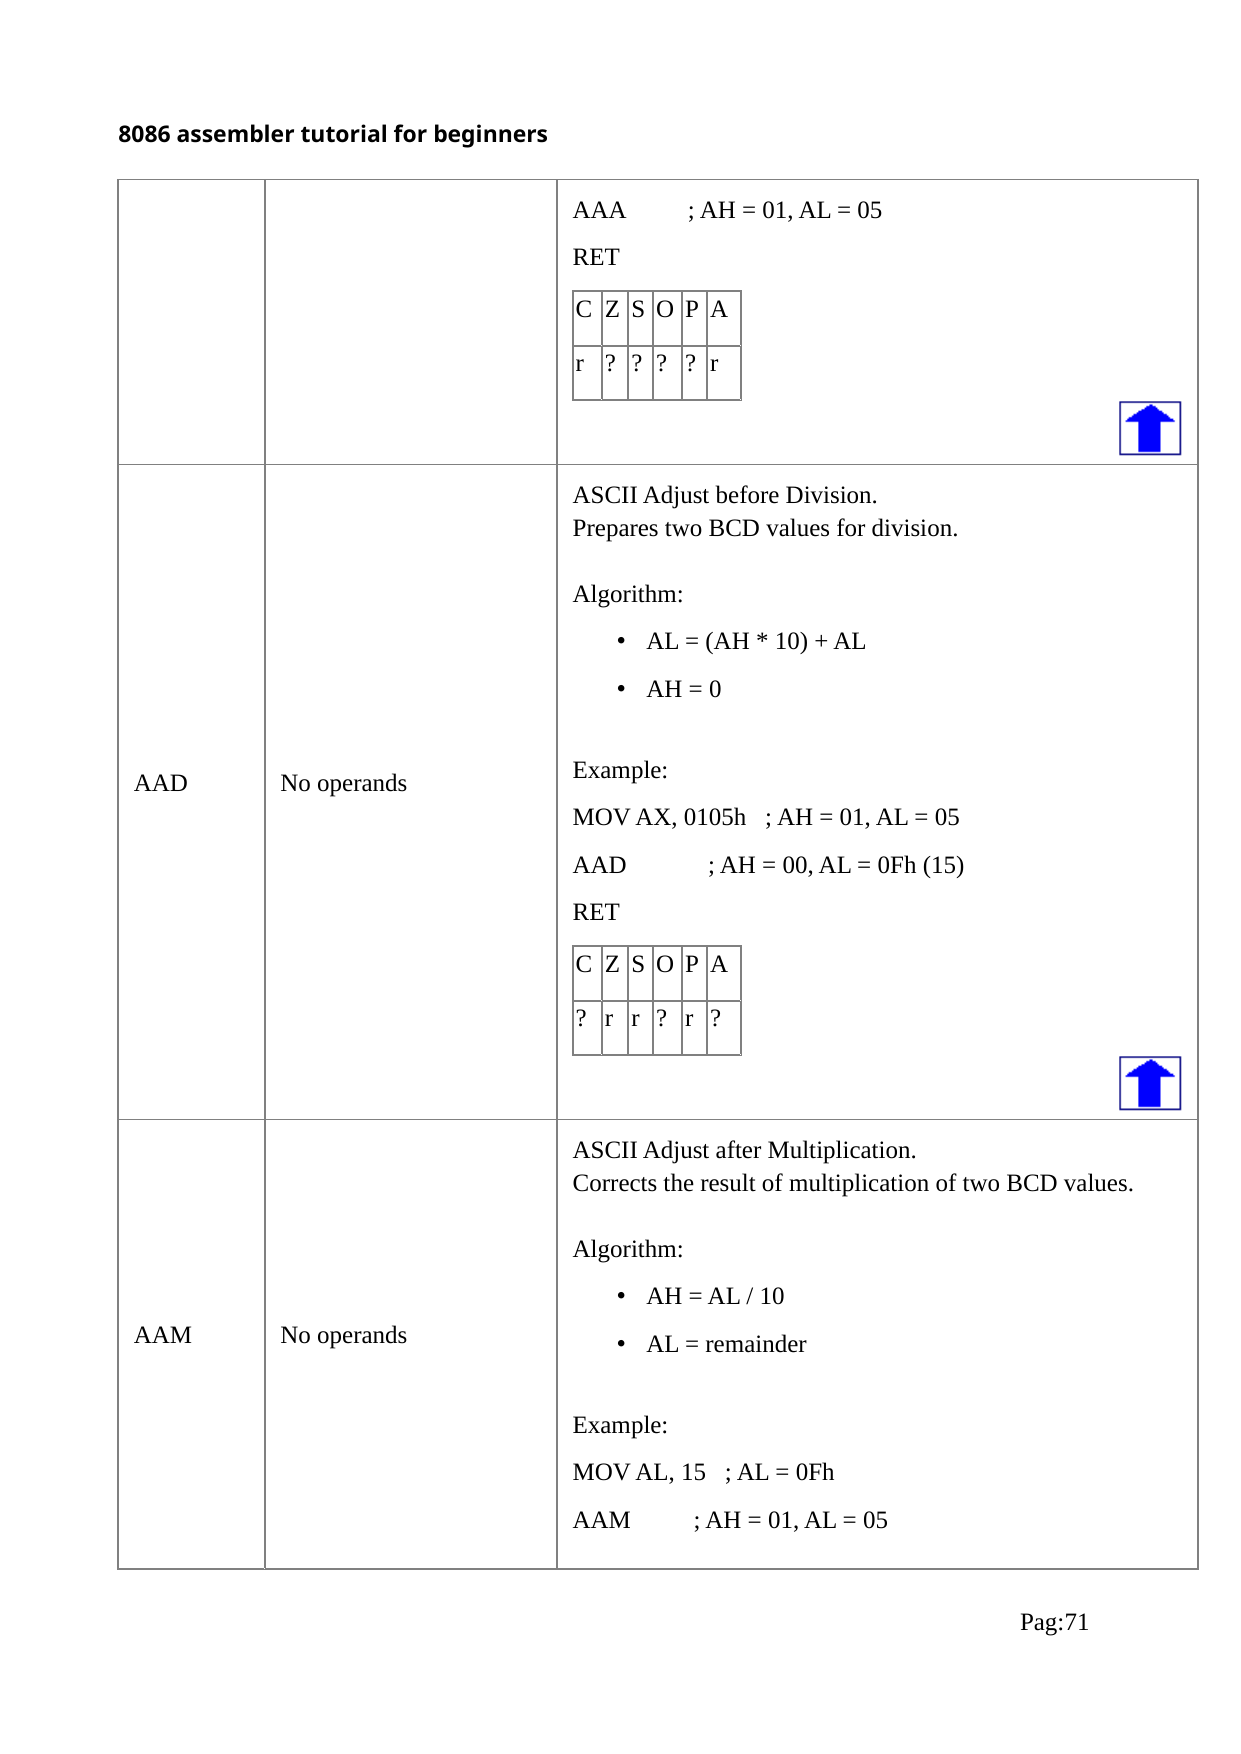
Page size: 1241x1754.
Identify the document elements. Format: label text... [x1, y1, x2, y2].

table_cell r [708, 347, 740, 399]
table_header C [574, 292, 601, 345]
table_header A [708, 947, 740, 1000]
table_header P [683, 947, 706, 1000]
table_header A [708, 292, 740, 345]
picture [1118, 1055, 1183, 1112]
table_header Z [603, 292, 627, 345]
table_header Z [603, 947, 627, 1000]
table_cell ASCII Adjust after Multiplication. Corrects the result of multiplication of two BCD values. Algorithm: AH = AL / 10 AL = remainder Example: MOV AL, 15 ; AL = 0Fh AAM ; AH = 01, AL = 05 RET [558, 1120, 1197, 1568]
table_cell r [683, 1002, 706, 1054]
table_cell ? [683, 347, 706, 399]
table_cell r [574, 347, 601, 399]
table_cell ASCII Adjust before Division. Prepares two BCD values for division. Algorithm: AL = (AH * 10) + AL AH = 0 Example: MOV AX, 0105h ; AH = 01, AL = 05 AAD ; AH = 00, AL = 0Fh (15) RET [558, 465, 1197, 1119]
table_cell ? [629, 347, 652, 399]
table_cell AAM [119, 1120, 264, 1568]
table_cell ? [574, 1002, 601, 1054]
table_cell ? [708, 1002, 740, 1054]
table_header O [654, 292, 681, 345]
table_cell r [603, 1002, 627, 1054]
table_header O [654, 947, 681, 1000]
table_cell ? [654, 1002, 681, 1054]
table_cell ? [654, 347, 681, 399]
table_cell [119, 180, 264, 464]
table_cell AAD [119, 465, 264, 1119]
table_cell No operands [266, 465, 556, 1119]
table_cell No operands [266, 1120, 556, 1568]
table_cell ? [603, 347, 627, 399]
table_header S [629, 292, 652, 345]
table_cell AAA ; AH = 01, AL = 05 RET [558, 180, 1197, 464]
table_header S [629, 947, 652, 1000]
picture [1118, 400, 1183, 457]
table_cell [266, 180, 556, 464]
table_header C [574, 947, 601, 1000]
table_header P [683, 292, 706, 345]
table_cell r [629, 1002, 652, 1054]
